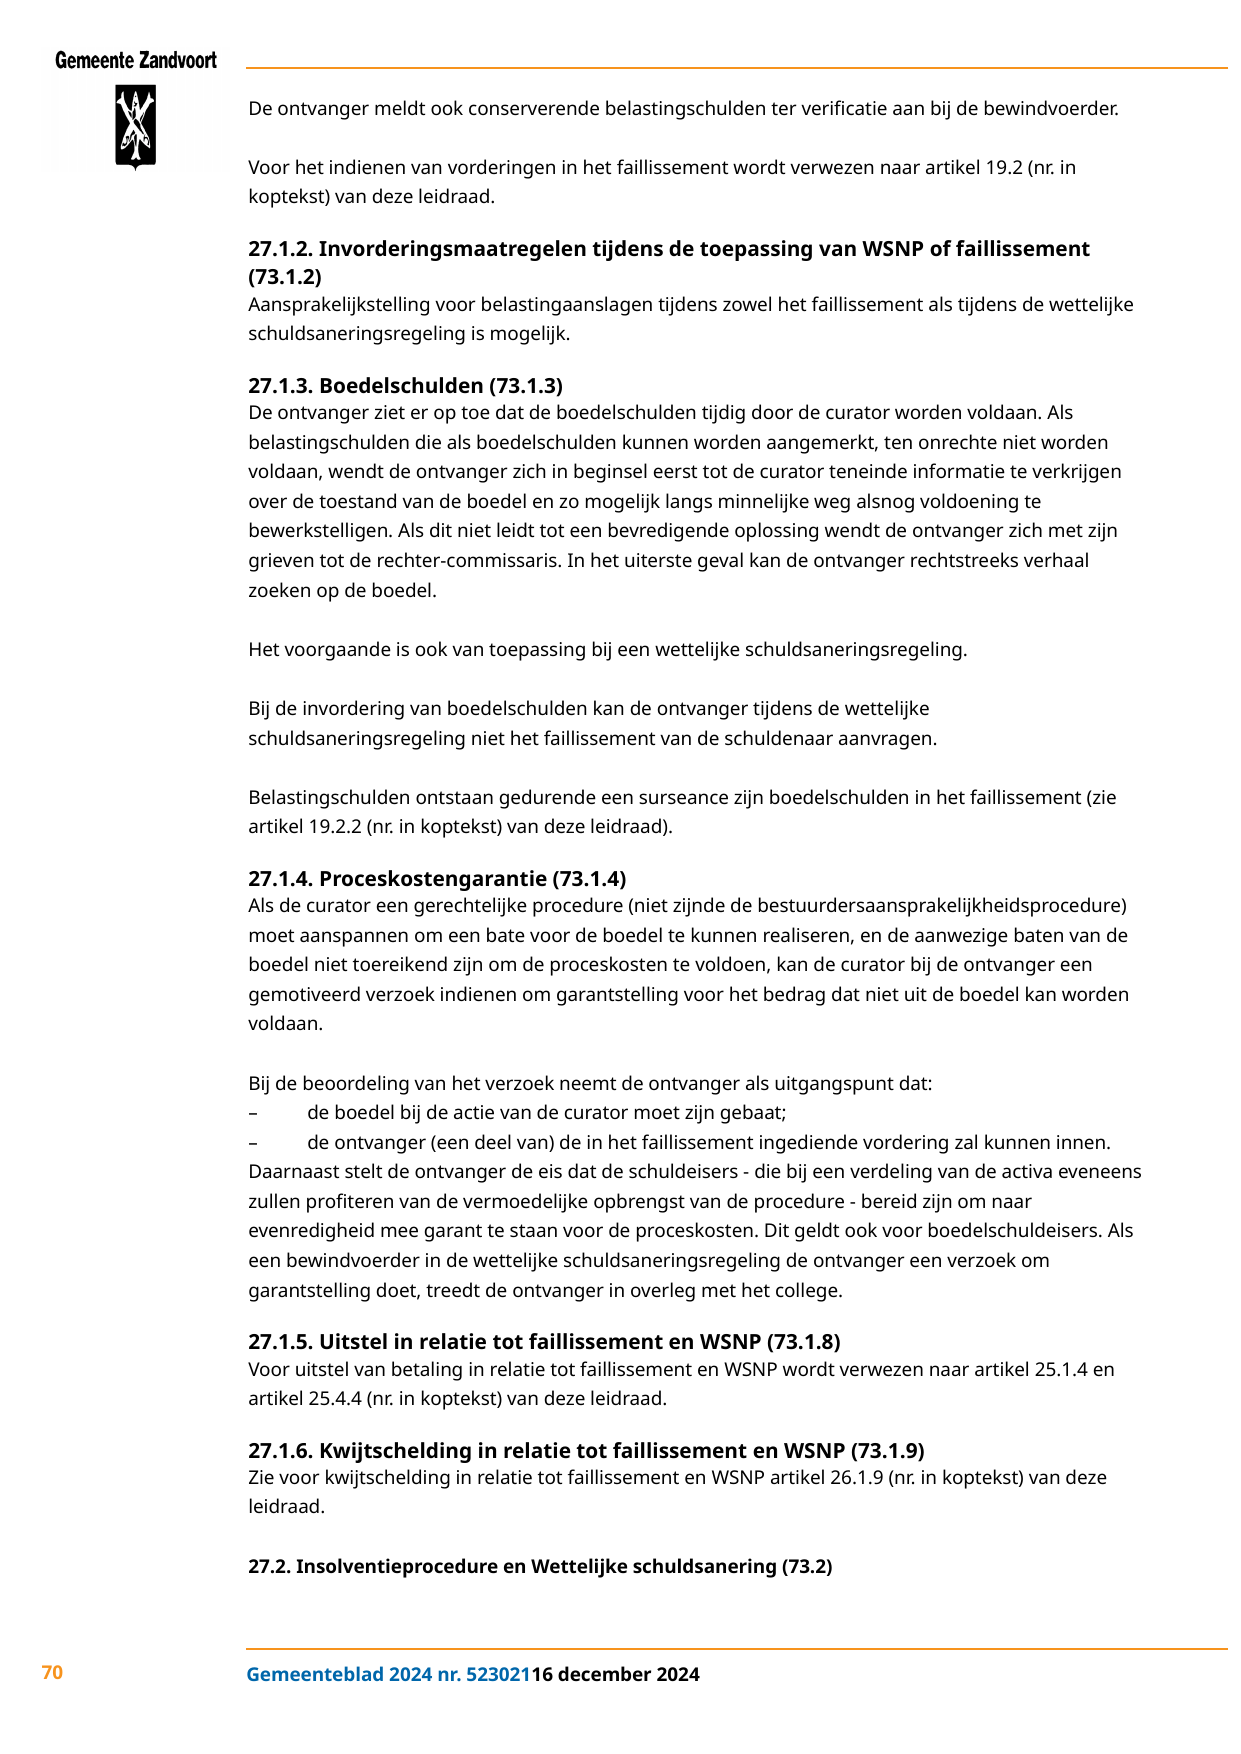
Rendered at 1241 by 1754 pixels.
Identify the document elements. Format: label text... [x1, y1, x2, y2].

text Daarnaast stelt de ontvanger de eis dat de schuldeisers - die bij een verdeling van de activa eveneens zullen profiteren van de vermoedelijke opbrengst van de procedure - bereid zijn om naar evenredigheid mee garant te staan voor de proceskosten. Dit geldt ook voor boedelschuldeisers. Als een bewindvoerder in de wettelijke schuldsaneringsregeling de ontvanger een verzoek om garantstelling doet, treedt de ontvanger in overleg met het college. [248, 1158, 1152, 1303]
text Aansprakelijkstelling voor belastingaanslagen tijdens zowel het faillissement als tijdens de wettelijke schuldsaneringsregeling is mogelijk. [248, 291, 1152, 346]
text 27.1.5. Uitstel in relatie tot faillissement en WSNP (73.1.8) [248, 1327, 1152, 1356]
text Zie voor kwijtschelding in relatie tot faillissement en WSNP artikel 26.1.9 (nr. in koptekst) van deze leidraad. [248, 1464, 1152, 1519]
list de ontvanger (een deel van) de in het faillissement ingediende vordering zal kunnen innen. [248, 1129, 1152, 1155]
text Bij de invordering van boedelschulden kan de ontvanger tijdens de wettelijke schuldsaneringsregeling niet het faillissement van de schuldenaar aanvragen. [248, 695, 1152, 750]
list de boedel bij de actie van de curator moet zijn gebaat; [248, 1099, 1152, 1125]
text 27.1.2. Invorderingsmaatregelen tijdens de toepassing van WSNP of faillissement (73.1.2) [248, 234, 1152, 291]
text Belastingschulden ontstaan gedurende een surseance zijn boedelschulden in het faillissement (zie artikel 19.2.2 (nr. in koptekst) van deze leidraad). [248, 784, 1152, 839]
text De ontvanger meldt ook conserverende belastingschulden ter verificatie aan bij de bewindvoerder. [248, 95, 1152, 121]
text 27.2. Insolventieprocedure en Wettelijke schuldsanering (73.2) [248, 1553, 1152, 1579]
text 27.1.4. Proceskostengarantie (73.1.4) [248, 864, 1152, 892]
text Voor uitstel van betaling in relatie tot faillissement en WSNP wordt verwezen naar artikel 25.1.4 en artikel 25.4.4 (nr. in koptekst) van deze leidraad. [248, 1356, 1152, 1411]
text Voor het indienen van vorderingen in het faillissement wordt verwezen naar artikel 19.2 (nr. in koptekst) van deze leidraad. [248, 154, 1152, 209]
text De ontvanger ziet er op toe dat de boedelschulden tijdig door de curator worden voldaan. Als belastingschulden die als boedelschulden kunnen worden aangemerkt, ten onrechte niet worden voldaan, wendt de ontvanger zich in beginsel eerst tot de curator teneinde informatie te verkrijgen over de toestand van de boedel en zo mogelijk langs minnelijke weg alsnog voldoening te bewerkstelligen. Als dit niet leidt tot een bevredigende oplossing wendt de ontvanger zich met zijn grieven tot de rechter-commissaris. In het uiterste geval kan de ontvanger rechtstreeks verhaal zoeken op de boedel. [248, 399, 1152, 602]
text Bij de beoordeling van het verzoek neemt de ontvanger als uitgangspunt dat: [248, 1070, 1152, 1096]
text Het voorgaande is ook van toepassing bij een wettelijke schuldsaneringsregeling. [248, 636, 1152, 662]
picture [41, 47, 231, 172]
text Als de curator een gerechtelijke procedure (niet zijnde de bestuurdersaansprakelijkheidsprocedure) moet aanspannen om een bate voor de boedel te kunnen realiseren, en de aanwezige baten van de boedel niet toereikend zijn om de proceskosten te voldoen, kan de curator bij de ontvanger een gemotiveerd verzoek indienen om garantstelling voor het bedrag dat niet uit de boedel kan worden voldaan. [248, 892, 1152, 1036]
text 27.1.3. Boedelschulden (73.1.3) [248, 371, 1152, 399]
text 27.1.6. Kwijtschelding in relatie tot faillissement en WSNP (73.1.9) [248, 1436, 1152, 1464]
